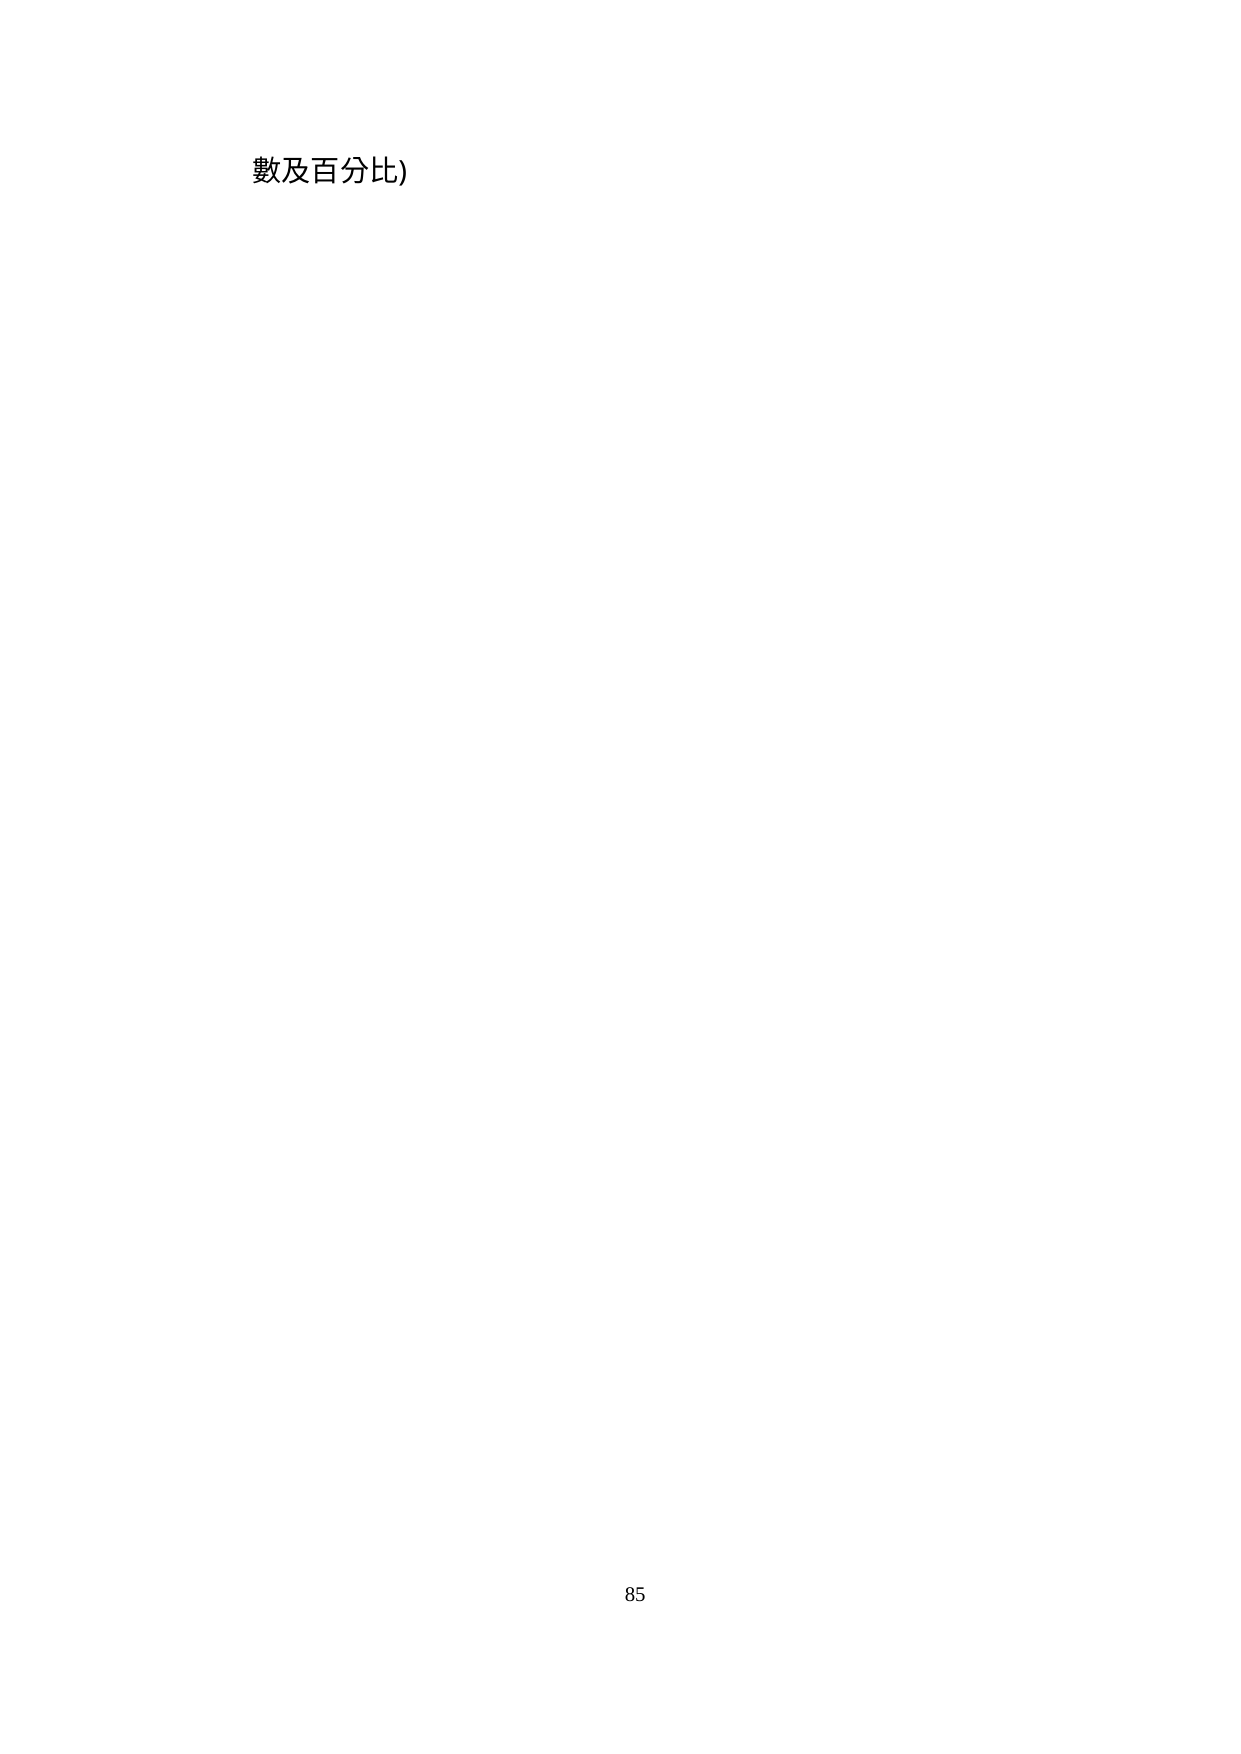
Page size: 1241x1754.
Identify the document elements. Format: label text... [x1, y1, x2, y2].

text 數及百分比) [177, 148, 1092, 190]
